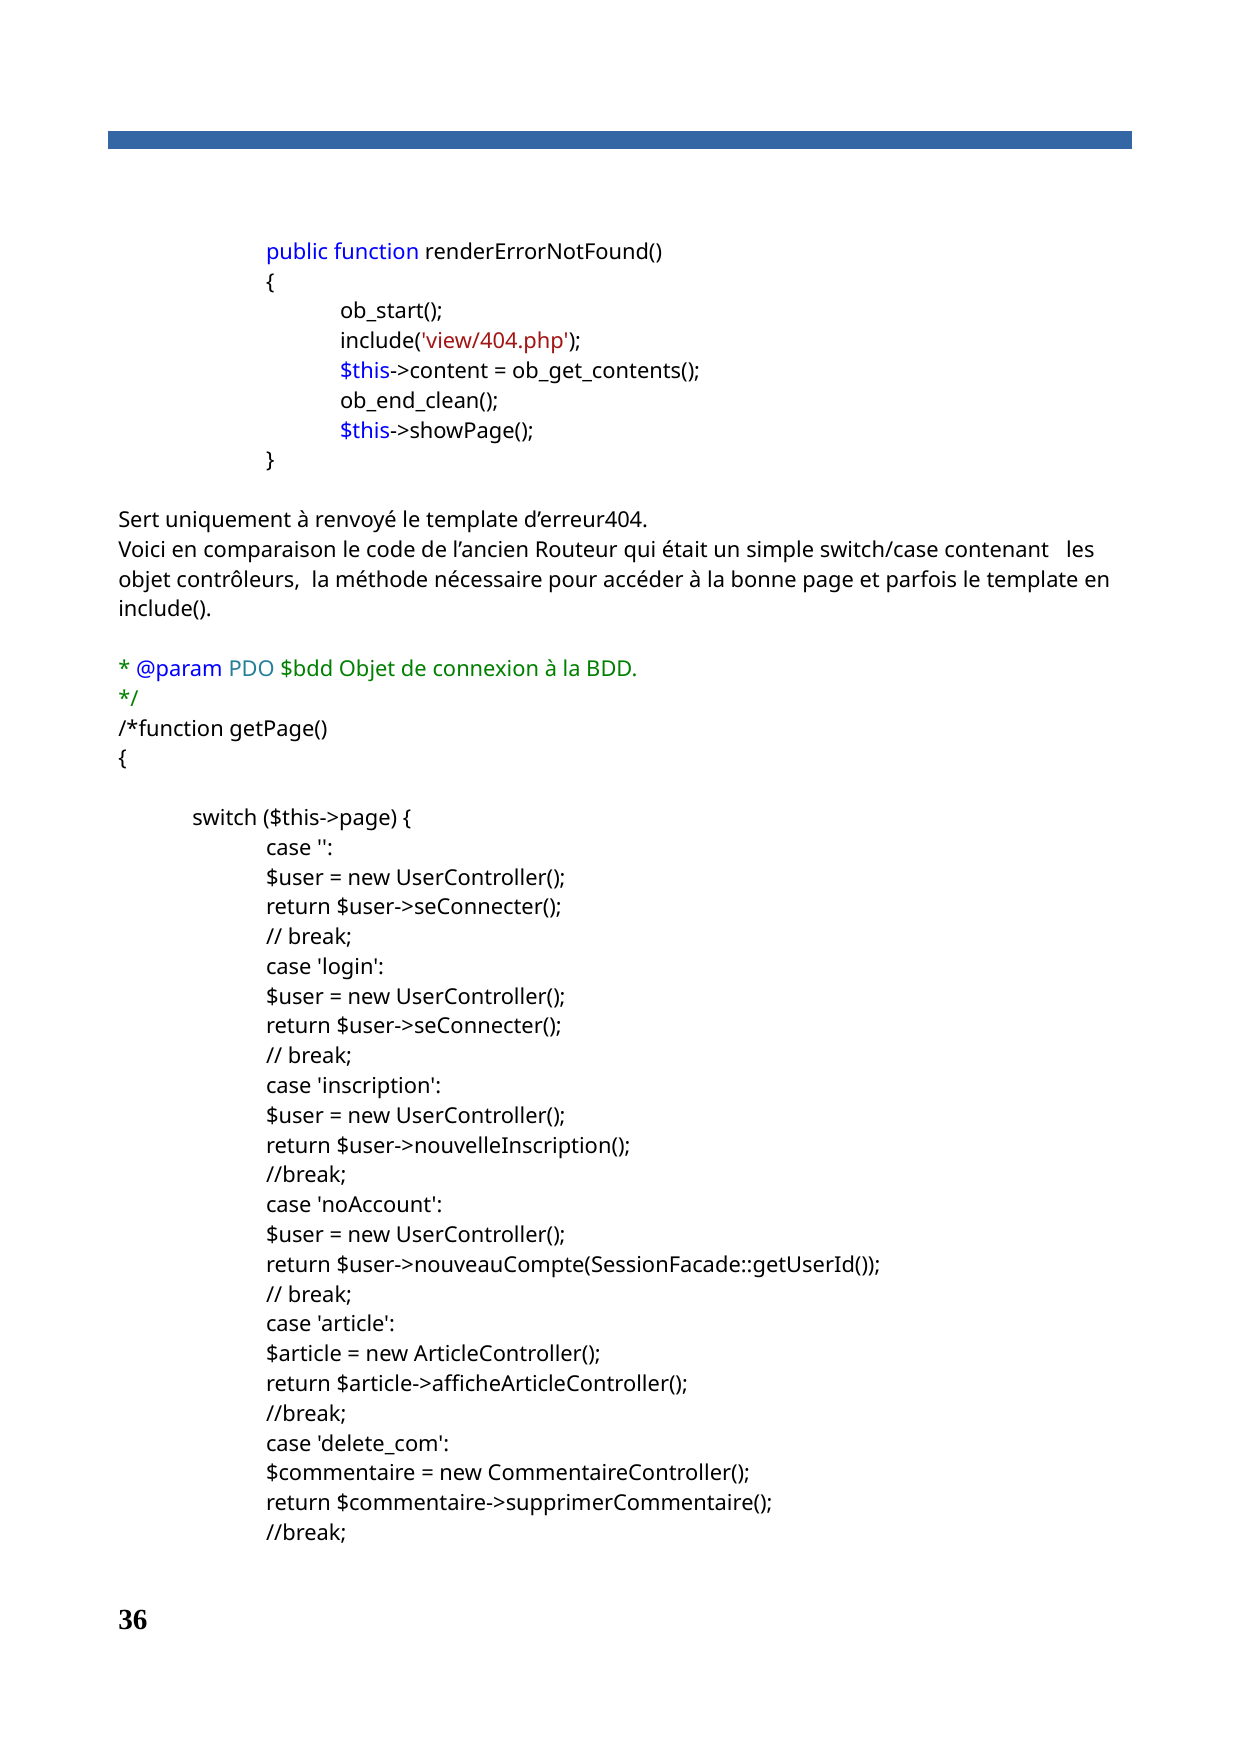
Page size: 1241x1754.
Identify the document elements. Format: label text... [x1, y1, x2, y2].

text $this->showPage(); [118, 415, 1122, 444]
text $user = new UserController(); [118, 861, 1122, 891]
text case 'inscription': [118, 1070, 1122, 1100]
text return $article->afficheArticleController(); [118, 1368, 1122, 1398]
text $user = new UserController(); [118, 1100, 1122, 1129]
text switch ($this->page) { [118, 802, 1122, 832]
text * @param PDO $bdd Objet de connexion à la BDD. [118, 653, 1122, 683]
text case 'delete_com': [118, 1427, 1122, 1457]
text //break; [118, 1398, 1122, 1427]
text return $user->seConnecter(); [118, 1010, 1122, 1040]
text // break; [118, 921, 1122, 951]
text return $user->nouveauCompte(SessionFacade::getUserId()); [118, 1249, 1122, 1278]
text include('view/404.php'); [118, 325, 1122, 355]
text ob_end_clean(); [118, 385, 1122, 415]
text // break; [118, 1040, 1122, 1070]
text $article = new ArticleController(); [118, 1338, 1122, 1368]
text $user = new UserController(); [118, 1219, 1122, 1249]
text return $user->seConnecter(); [118, 891, 1122, 921]
text ob_start(); [118, 296, 1122, 325]
text case 'article': [118, 1308, 1122, 1338]
text //break; [118, 1159, 1122, 1189]
text { [118, 742, 1122, 772]
text public function renderErrorNotFound() [118, 236, 1122, 266]
text } [118, 444, 1122, 474]
text Voici en comparaison le code de l’ancien Routeur qui était un simple switch/case contenant les objet contrôleurs, la méthode nécessaire pour accéder à la bonne page et parfois le template en include(). [118, 534, 1122, 623]
text */ [118, 683, 1122, 713]
text /*function getPage() [118, 713, 1122, 742]
text $user = new UserController(); [118, 981, 1122, 1010]
text $commentaire = new CommentaireController(); [118, 1457, 1122, 1487]
text Sert uniquement à renvoyé le template d’erreur404. [118, 504, 1122, 534]
text case 'noAccount': [118, 1189, 1122, 1219]
text // break; [118, 1278, 1122, 1308]
text return $user->nouvelleInscription(); [118, 1129, 1122, 1159]
text { [118, 266, 1122, 296]
text $this->content = ob_get_contents(); [118, 355, 1122, 385]
text //break; [118, 1517, 1122, 1547]
text case 'login': [118, 951, 1122, 981]
text case '': [118, 832, 1122, 861]
text return $commentaire->supprimerCommentaire(); [118, 1487, 1122, 1517]
